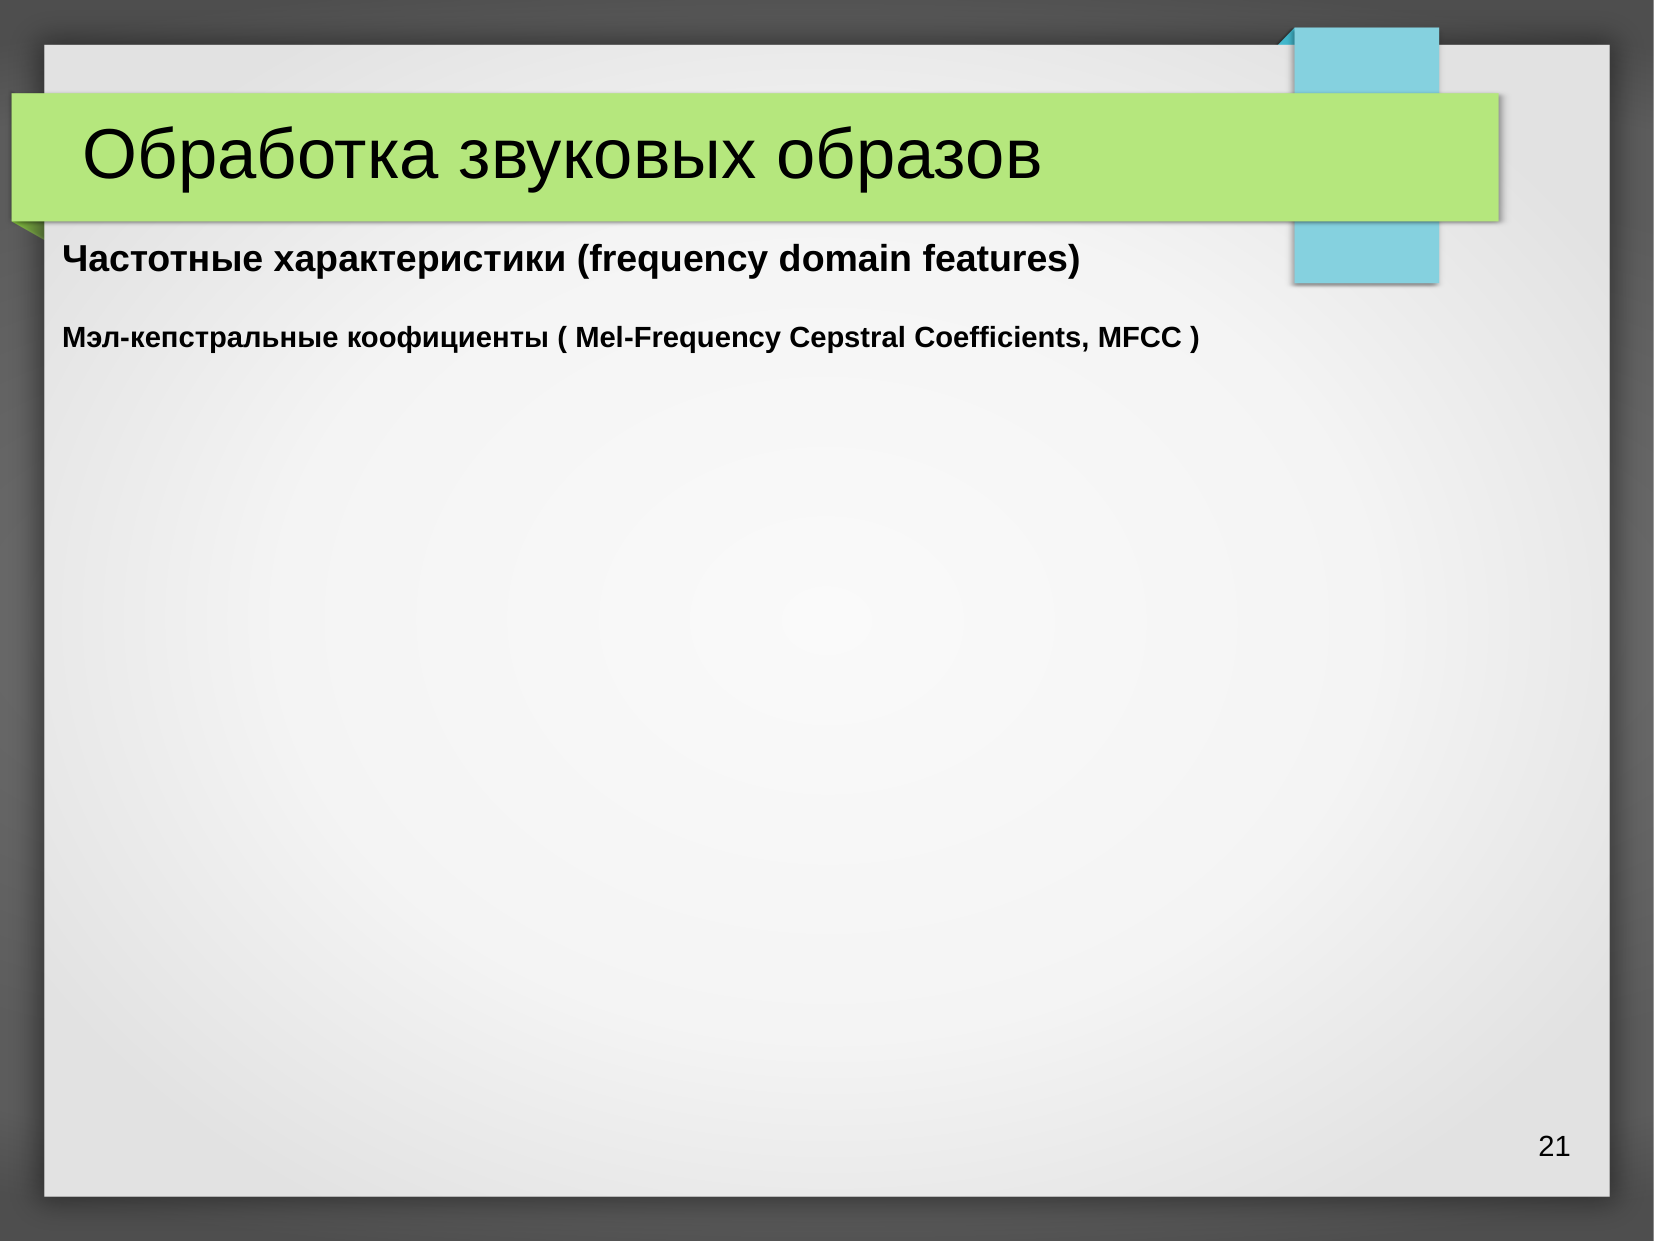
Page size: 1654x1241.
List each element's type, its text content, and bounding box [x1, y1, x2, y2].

title Обработка звуковых образов [82, 114, 1406, 194]
text_box Частотные характеристики (frequency domain features) Мэл-кепстральные коофициенты ( Mel-Frequency Cepstral Coefficients, MFCC ) [62, 237, 1512, 388]
picture [0, 0, 1654, 1241]
